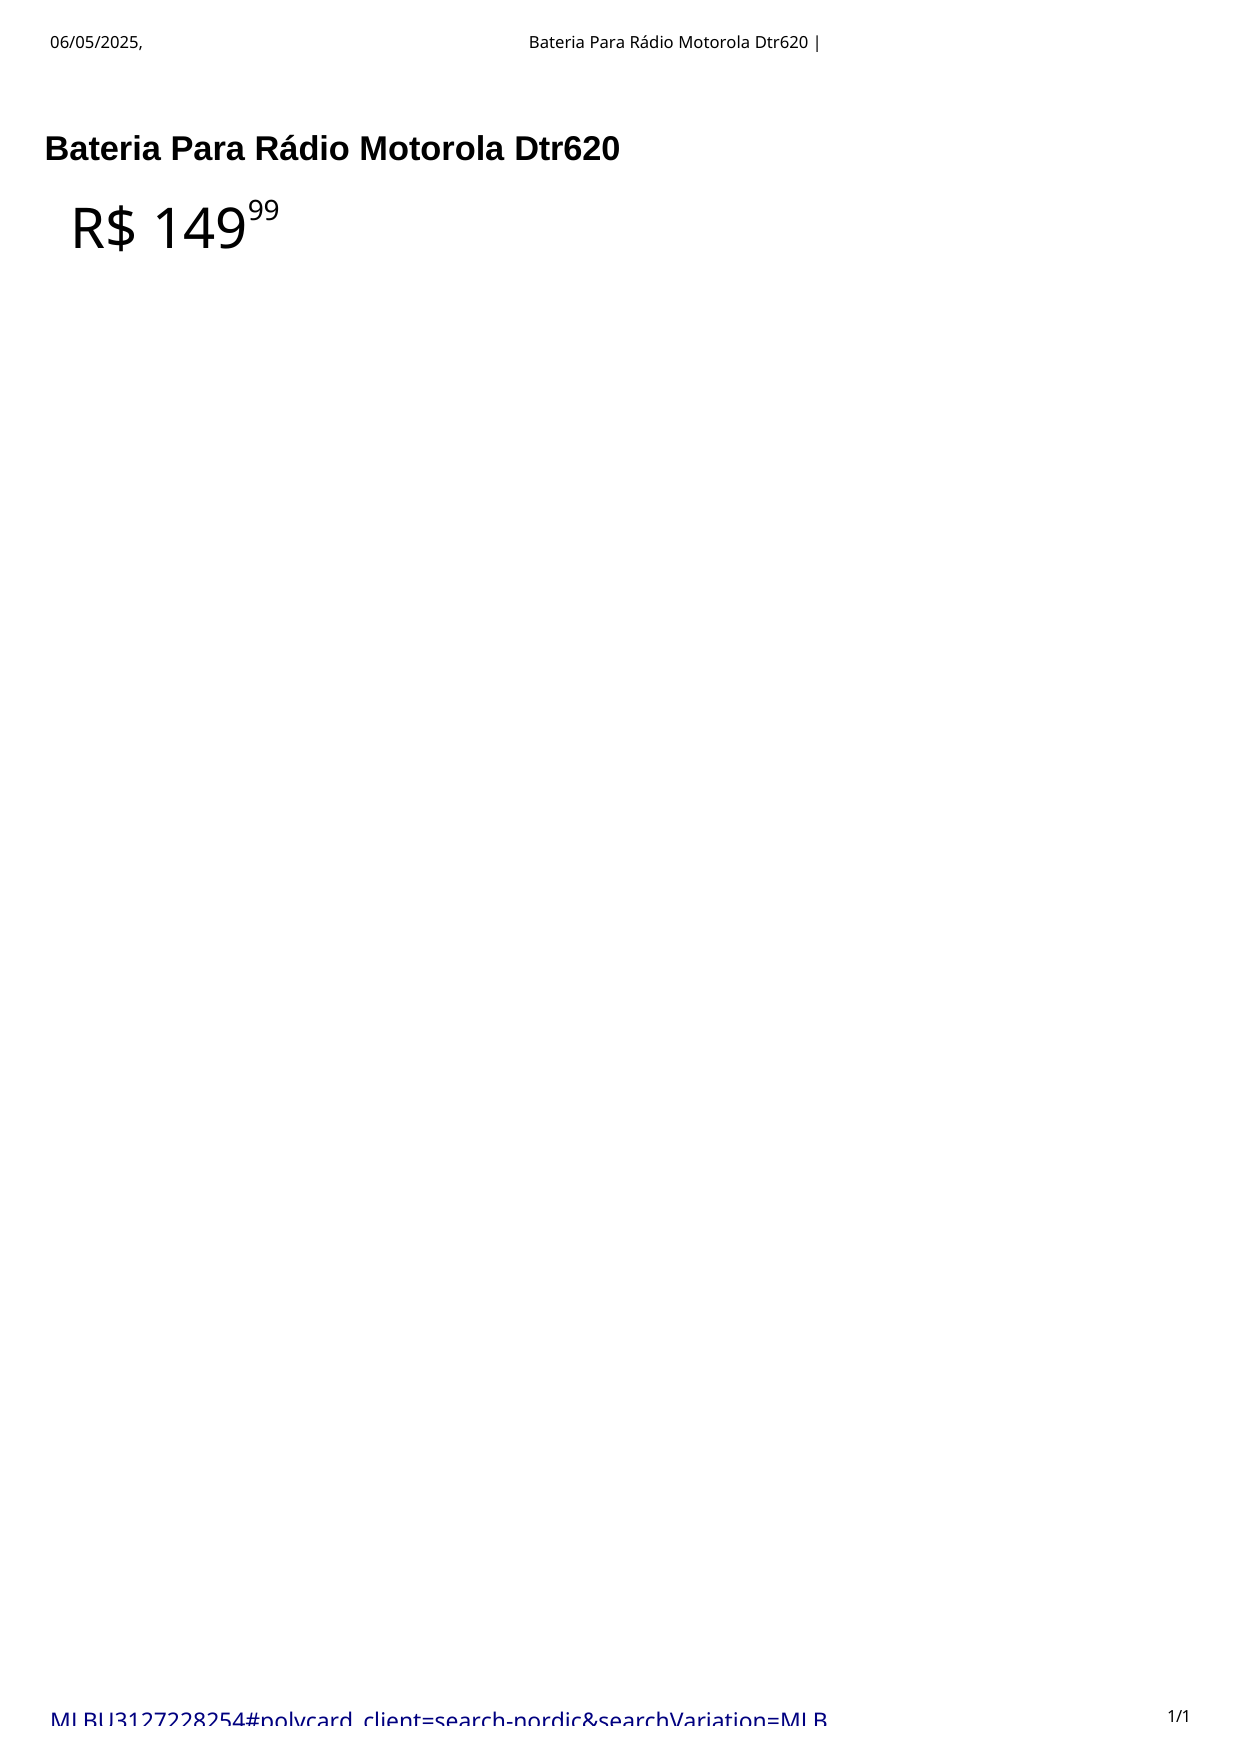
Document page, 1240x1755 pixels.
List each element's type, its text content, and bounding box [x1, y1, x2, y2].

text R$ 14999 [70, 188, 1195, 265]
subtitle Bateria Para Rádio Motorola Dtr620 [44, 128, 1195, 167]
